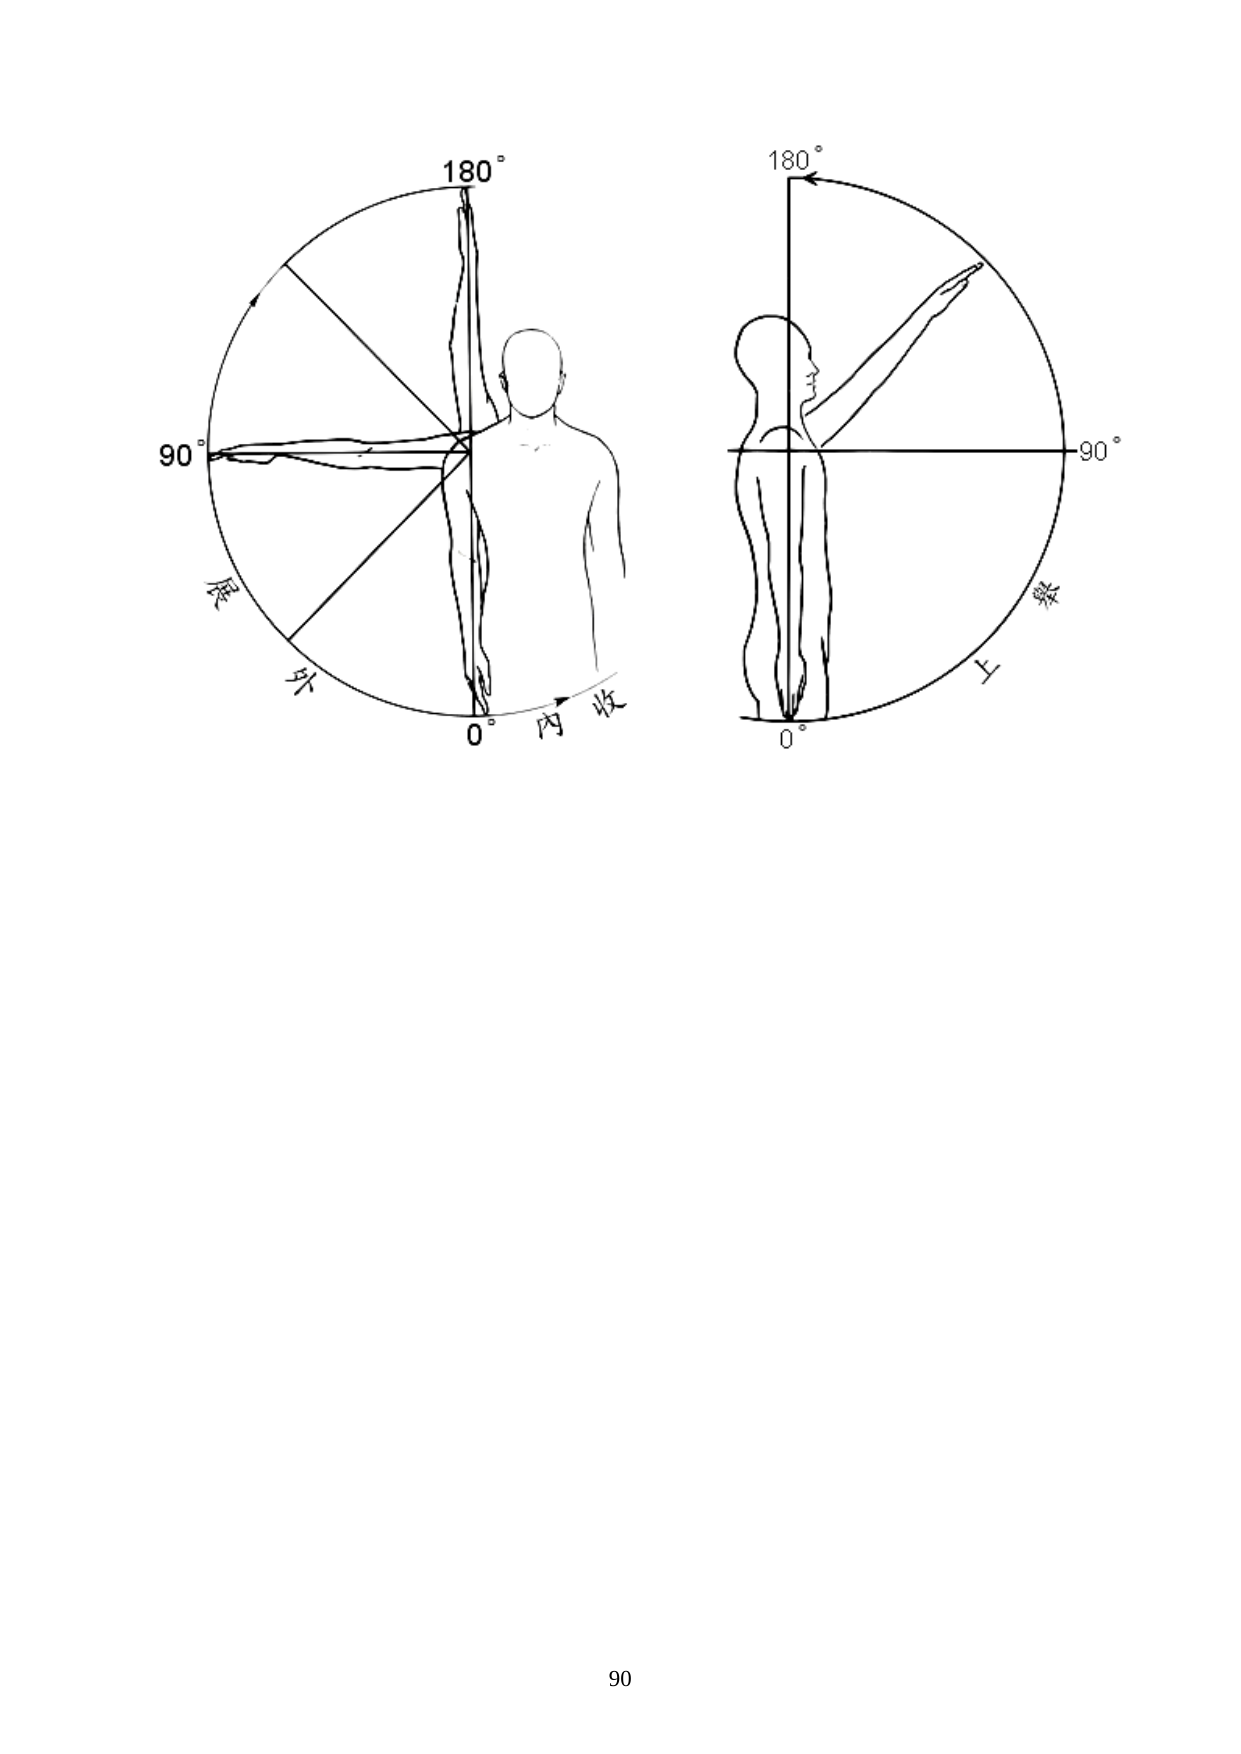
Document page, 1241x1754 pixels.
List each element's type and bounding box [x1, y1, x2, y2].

picture [723, 141, 1126, 752]
picture [151, 148, 638, 752]
